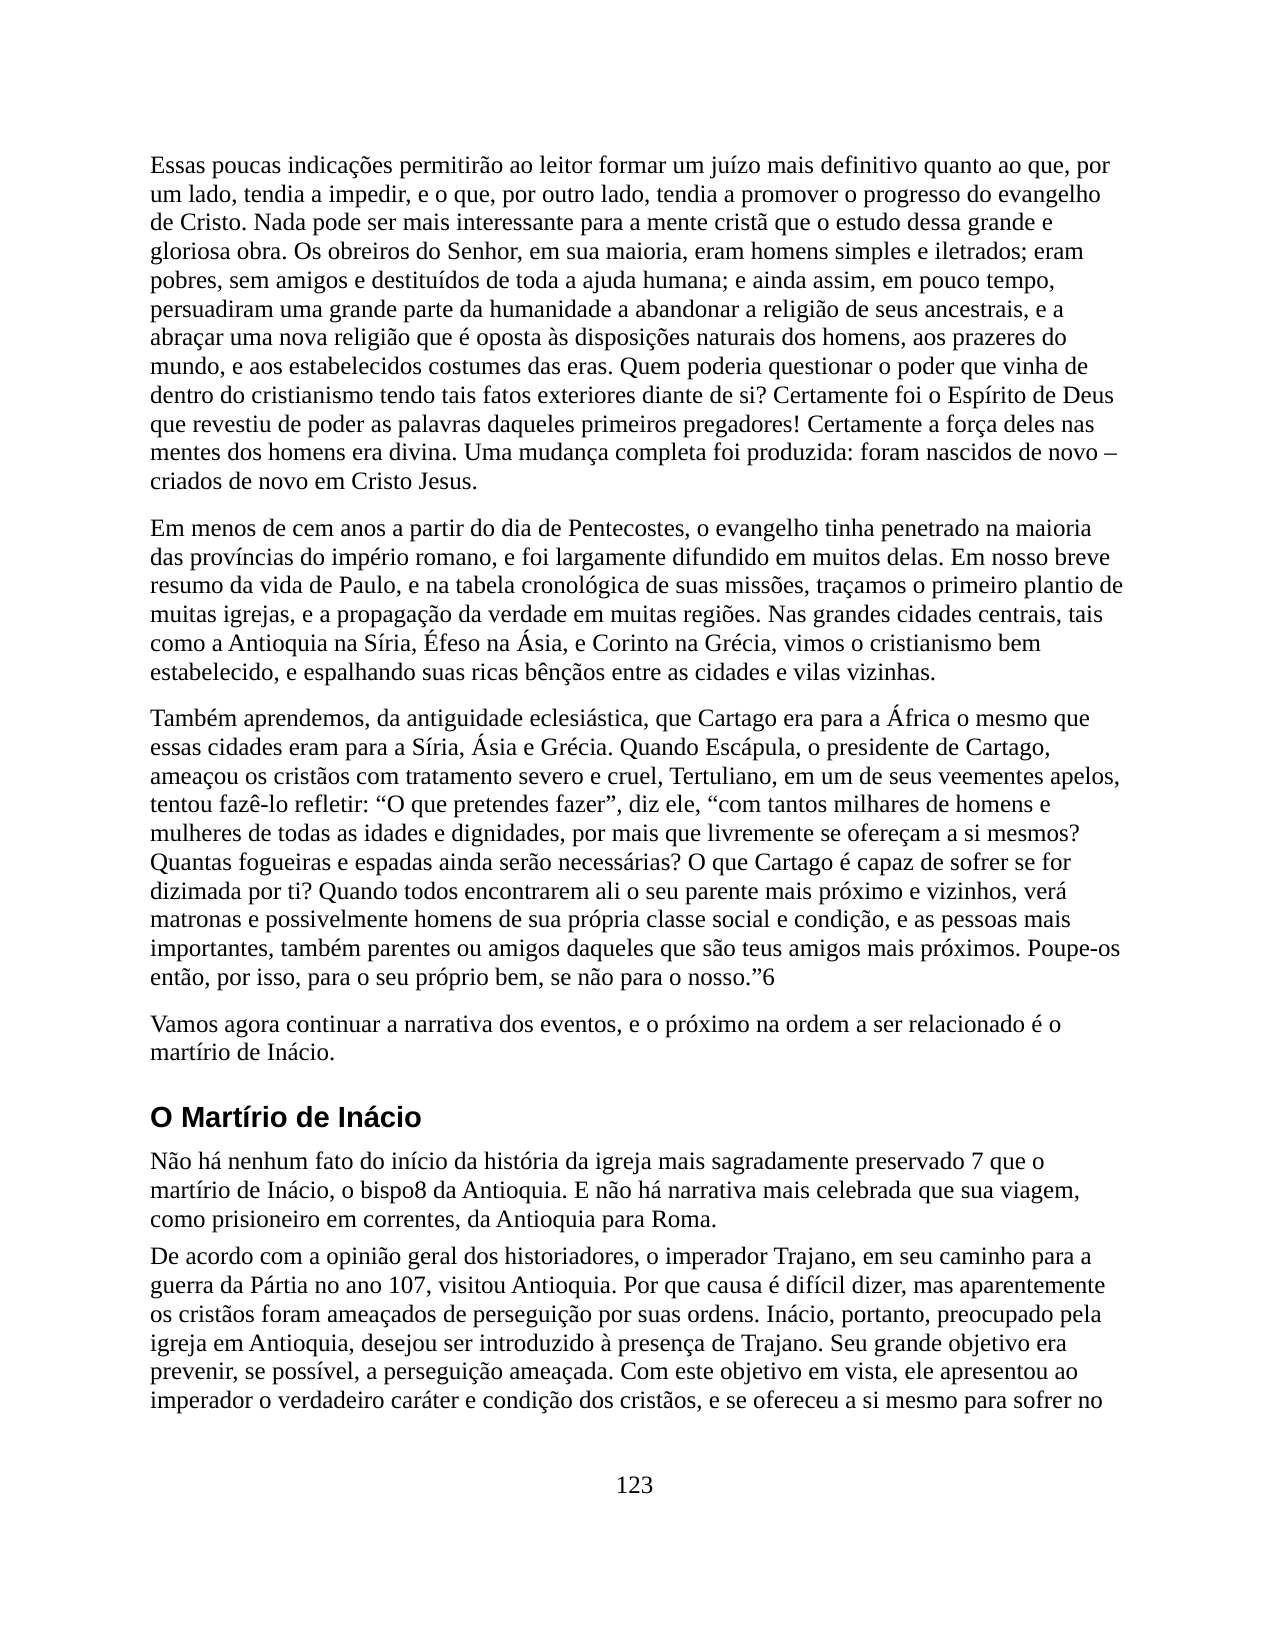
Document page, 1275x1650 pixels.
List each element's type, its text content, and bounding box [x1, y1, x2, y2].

text De acordo com a opinião geral dos historiadores, o imperador Trajano, em seu caminho para a guerra da Pártia no ano 107, visitou Antioquia. Por que causa é difícil dizer, mas aparentemente os cristãos foram ameaçados de perseguição por suas ordens. Inácio, portanto, preocupado pela igreja em Antioquia, desejou ser introduzido à presença de Trajano. Seu grande objetivo era prevenir, se possível, a perseguição ameaçada. Com este objetivo em vista, ele apresentou ao imperador o verdadeiro caráter e condição dos cristãos, e se ofereceu a si mesmo para sofrer no [150, 1241, 1125, 1414]
text Essas poucas indicações permitirão ao leitor formar um juízo mais definitivo quanto ao que, por um lado, tendia a impedir, e o que, por outro lado, tendia a promover o progresso do evangelho de Cristo. Nada pode ser mais interessante para a mente cristã que o estudo dessa grande e gloriosa obra. Os obreiros do Senhor, em sua maioria, eram homens simples e iletrados; eram pobres, sem amigos e destituídos de toda a ajuda humana; e ainda assim, em pouco tempo, persuadiram uma grande parte da humanidade a abandonar a religião de seus ancestrais, e a abraçar uma nova religião que é oposta às disposições naturais dos homens, aos prazeres do mundo, e aos estabelecidos costumes das eras. Quem poderia questionar o poder que vinha de dentro do cristianismo tendo tais fatos exteriores diante de si? Certamente foi o Espírito de Deus que revestiu de poder as palavras daqueles primeiros pregadores! Certamente a força deles nas mentes dos homens era divina. Uma mudança completa foi produzida: foram nascidos de novo – criados de novo em Cristo Jesus. [150, 150, 1125, 495]
text Vamos agora continuar a narrativa dos eventos, e o próximo na ordem a ser relacionado é o martírio de Inácio. [150, 1009, 1125, 1066]
text Também aprendemos, da antiguidade eclesiástica, que Cartago era para a África o mesmo que essas cidades eram para a Síria, Ásia e Grécia. Quando Escápula, o presidente de Cartago, ameaçou os cristãos com tratamento severo e cruel, Tertuliano, em um de seus veementes apelos, tentou fazê-lo refletir: “O que pretendes fazer”, diz ele, “com tantos milhares de homens e mulheres de todas as idades e dignidades, por mais que livremente se ofereçam a si mesmos? Quantas fogueiras e espadas ainda serão necessárias? O que Cartago é capaz de sofrer se for dizimada por ti? Quando todos encontrarem ali o seu parente mais próximo e vizinhos, verá matronas e possivelmente homens de sua própria classe social e condição, e as pessoas mais importantes, também parentes ou amigos daqueles que são teus amigos mais próximos. Poupe-os então, por isso, para o seu próprio bem, se não para o nosso.”6 [150, 703, 1125, 991]
text Não há nenhum fato do início da história da igreja mais sagradamente preservado 7 que o martírio de Inácio, o bispo8 da Antioquia. E não há narrativa mais celebrada que sua viagem, como prisioneiro em correntes, da Antioquia para Roma. [150, 1146, 1125, 1232]
text Em menos de cem anos a partir do dia de Pentecostes, o evangelho tinha penetrado na maioria das províncias do império romano, e foi largamente difundido em muitos delas. Em nosso breve resumo da vida de Paulo, e na tabela cronológica de suas missões, traçamos o primeiro plantio de muitas igrejas, e a propagação da verdade em muitas regiões. Nas grandes cidades centrais, tais como a Antioquia na Síria, Éfeso na Ásia, e Corinto na Grécia, vimos o cristianismo bem estabelecido, e espalhando suas ricas bênçãos entre as cidades e vilas vizinhas. [150, 513, 1125, 685]
subtitle O Martírio de Inácio [150, 1100, 1125, 1134]
